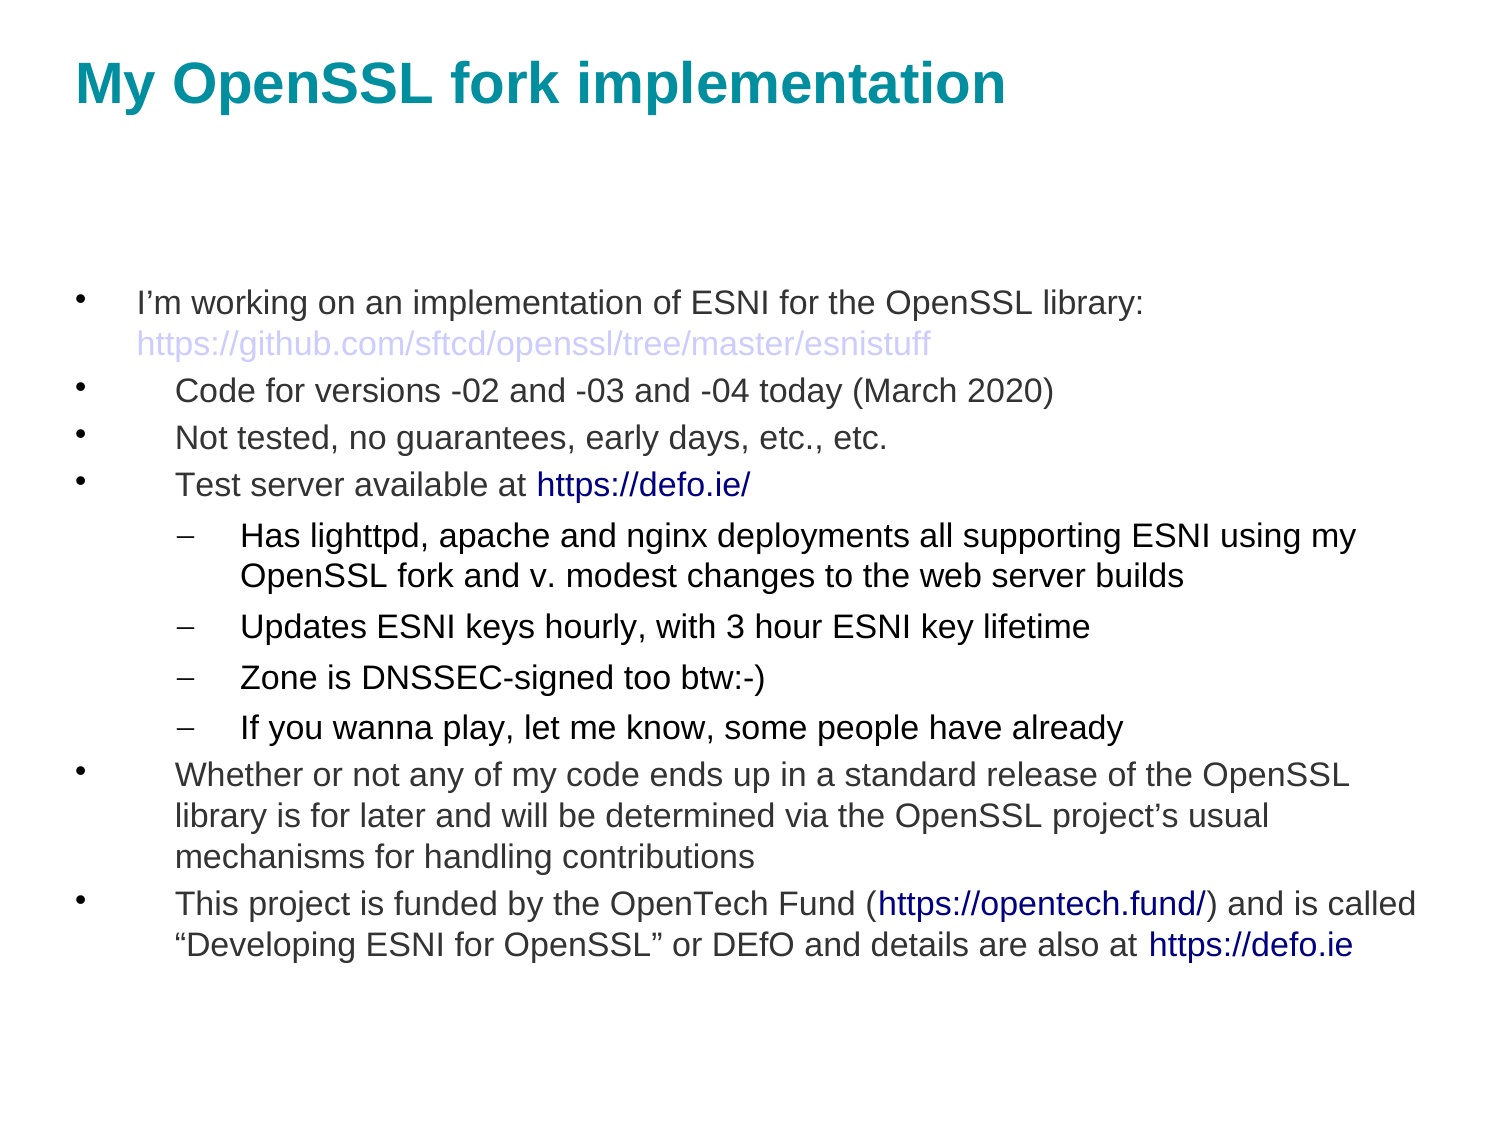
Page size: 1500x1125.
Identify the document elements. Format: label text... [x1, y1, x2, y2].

list I’m working on an implementation of ESNI for the OpenSSL library: https://github.com/sftcd/openssl/tree/master/esnistuff Code for versions -02 and -03 and -04 today (March 2020) Not tested, no guarantees, early days, etc., etc. Test server available at https://defo.ie/ Has lighttpd, apache and nginx deployments all supporting ESNI using my OpenSSL fork and v. modest changes to the web server builds Updates ESNI keys hourly, with 3 hour ESNI key lifetime Zone is DNSSEC-signed too btw:-) If you wanna play, let me know, some people have already Whether or not any of my code ends up in a standard release of the OpenSSL library is for later and will be determined via the OpenSSL project’s usual mechanisms for handling contributions This project is funded by the OpenTech Fund (https://opentech.fund/) and is called “Developing ESNI for OpenSSL” or DEfO and details are also at https://defo.ie [75, 233, 1426, 998]
title My OpenSSL fork implementation [75, 44, 1426, 233]
